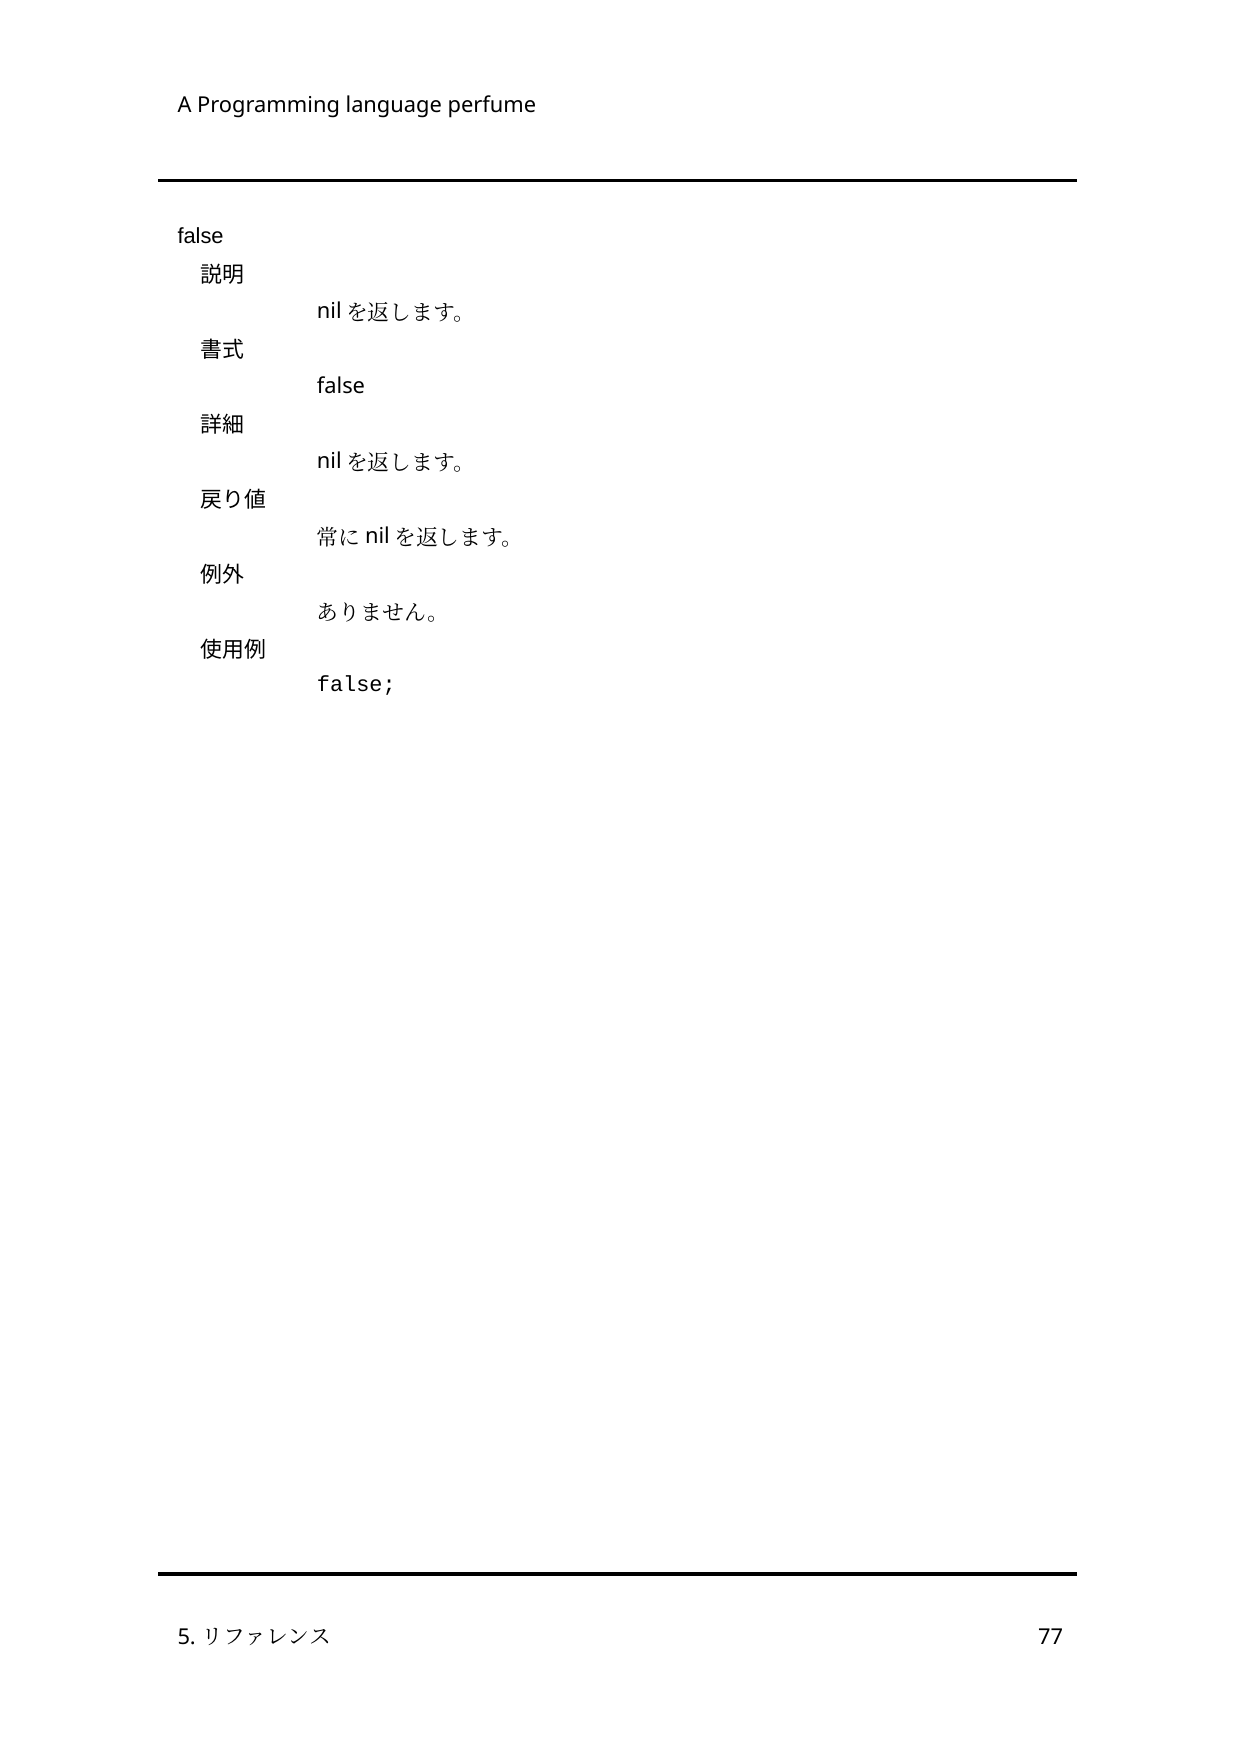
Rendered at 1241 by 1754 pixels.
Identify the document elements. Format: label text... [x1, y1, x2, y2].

table_cell 使用例 [200, 629, 317, 704]
table_cell 常にnilを返します。 [317, 479, 1063, 554]
table_cell 戻り値 [200, 479, 317, 554]
subtitle false [177, 217, 1063, 254]
table_header 説明 [200, 254, 317, 329]
table_cell nilを返します。 [317, 404, 1063, 479]
table_cell 詳細 [200, 404, 317, 479]
table_header nilを返します。 [317, 254, 1063, 329]
table_cell ありません。 [317, 554, 1063, 629]
table_cell 書式 [200, 329, 317, 404]
table_cell false; [317, 629, 1063, 704]
table_cell false [317, 329, 1063, 404]
table_cell 例外 [200, 554, 317, 629]
